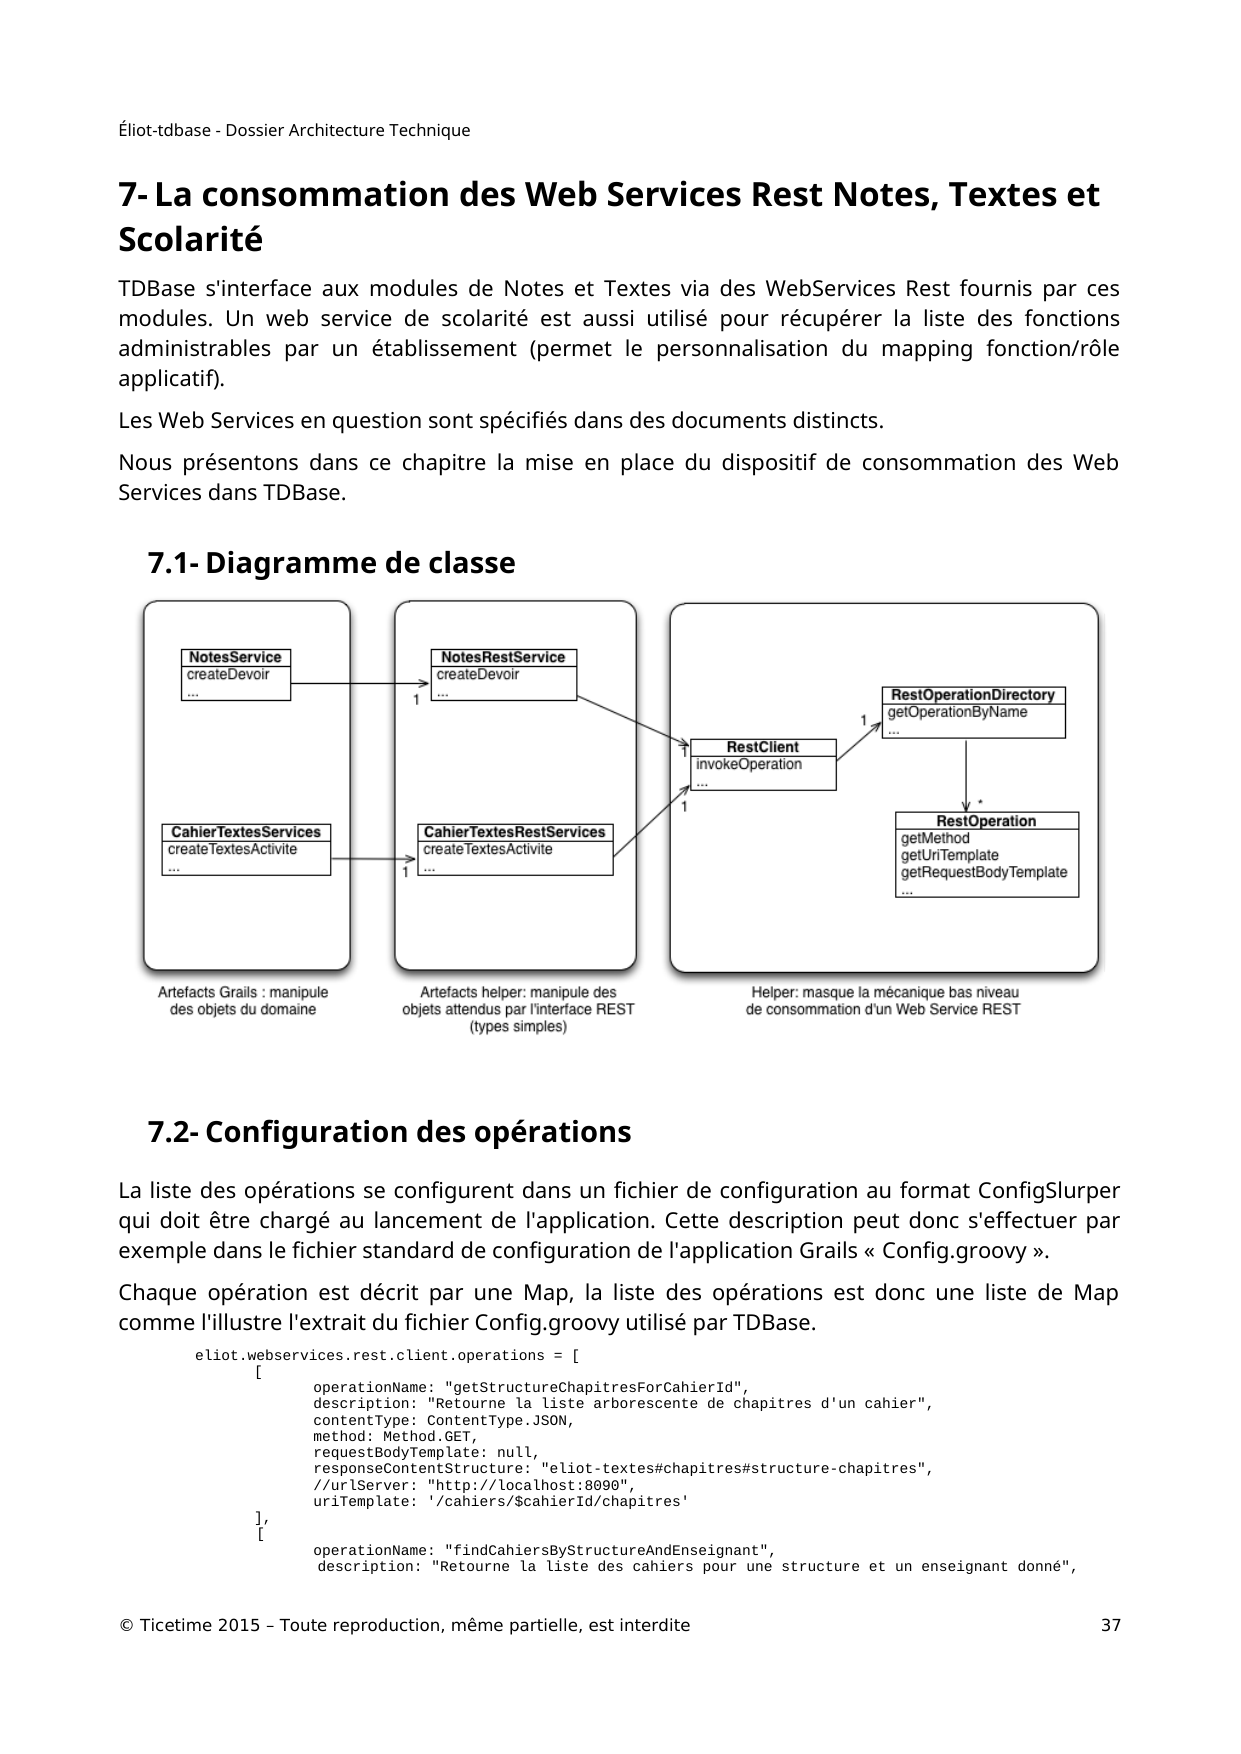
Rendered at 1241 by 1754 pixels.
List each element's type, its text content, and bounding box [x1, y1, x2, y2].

text Chaque opération est décrit par une Map, la liste des opérations est donc une liste de Map comme l'illustre l'extrait du fichier Config.groovy utilisé par TDBase. [118, 1276, 1122, 1336]
text //urlServer: "http://localhost:8090", [195, 1478, 1122, 1494]
text method: Method.GET, [195, 1429, 1122, 1446]
text description: "Retourne la liste arborescente de chapitres d'un cahier", [195, 1397, 1122, 1413]
text uriTemplate: '/cahiers/$cahierId/chapitres' [195, 1494, 1122, 1511]
text requestBodyTemplate: null, [195, 1446, 1122, 1462]
text eliot.webservices.rest.client.operations = [ [195, 1348, 1122, 1364]
text [ [195, 1527, 1122, 1543]
text operationName: "findCahiersByStructureAndEnseignant", [195, 1543, 1122, 1559]
text description: "Retourne la liste des cahiers pour une structure et un enseignant donné", [195, 1559, 1122, 1576]
picture [118, 581, 1122, 1046]
text responseContentStructure: "eliot-textes#chapitres#structure-chapitres", [195, 1462, 1122, 1478]
subtitle Diagramme de classe [118, 542, 1122, 581]
text Les Web Services en question sont spécifiés dans des documents distincts. [118, 404, 1122, 434]
text ], [195, 1511, 1122, 1527]
text Nous présentons dans ce chapitre la mise en place du dispositif de consommation des Web Services dans TDBase. [118, 446, 1122, 506]
subtitle Configuration des opérations [118, 1111, 1122, 1151]
text La liste des opérations se configurent dans un fichier de configuration au format ConfigSlurper qui doit être chargé au lancement de l'application. Cette description peut donc s'effectuer par exemple dans le fichier standard de configuration de l'application Grails « Config.groovy ». [118, 1175, 1122, 1265]
text [ [195, 1364, 1122, 1381]
text contentType: ContentType.JSON, [195, 1413, 1122, 1429]
subtitle La consommation des Web Services Rest Notes, Textes et Scolarité [118, 171, 1122, 261]
text operationName: "getStructureChapitresForCahierId", [195, 1381, 1122, 1397]
text TDBase s'interface aux modules de Notes et Textes via des WebServices Rest fournis par ces modules. Un web service de scolarité est aussi utilisé pour récupérer la liste des fonctions administrables par un établissement (permet le personnalisation du mapping fonction/rôle applicatif). [118, 273, 1122, 393]
